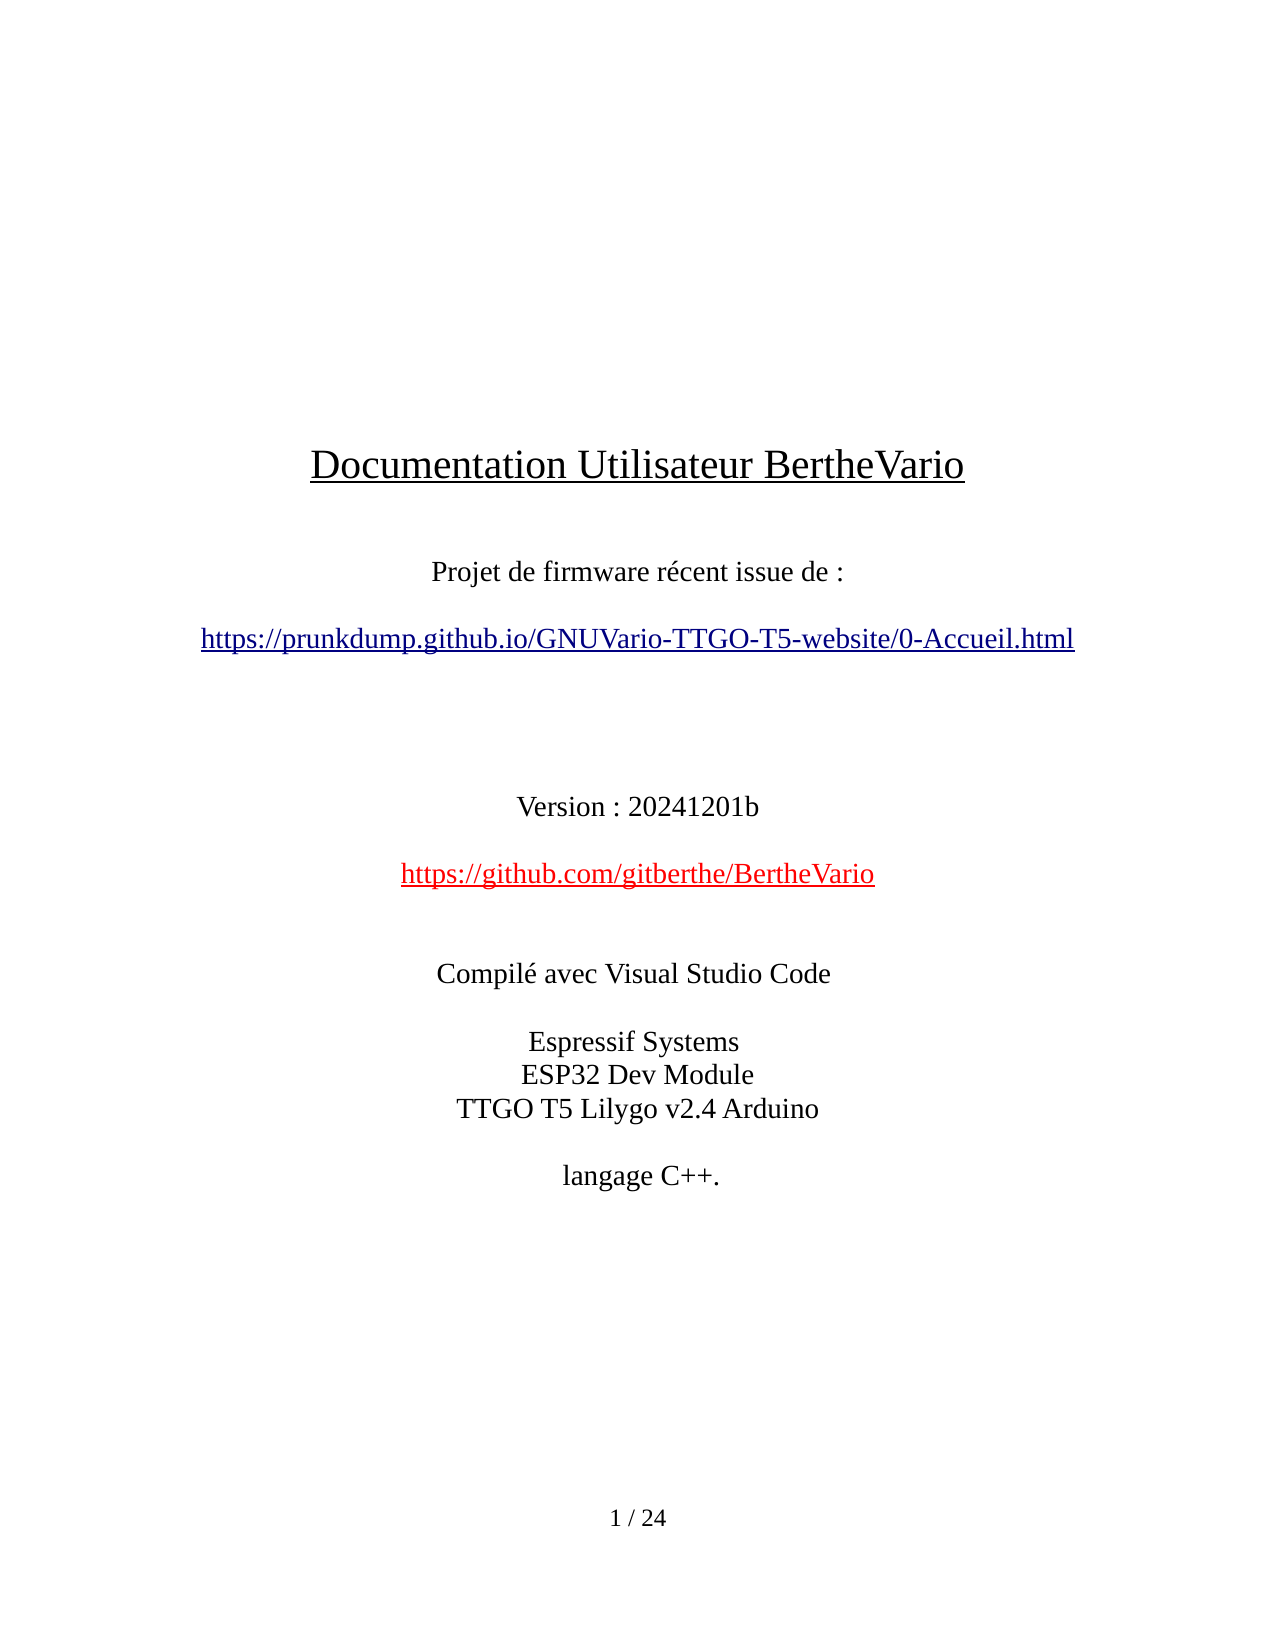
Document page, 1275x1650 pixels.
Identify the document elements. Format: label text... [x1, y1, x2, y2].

text https://github.com/gitberthe/BertheVario [118, 856, 1157, 889]
text Version : 20241201b [118, 789, 1157, 822]
text TTGO T5 Lilygo v2.4 Arduino [118, 1091, 1157, 1124]
text Compilé avec Visual Studio Code [118, 957, 1157, 990]
text ESP32 Dev Module [118, 1057, 1157, 1091]
text Projet de firmware récent issue de : [118, 554, 1157, 588]
text Documentation Utilisateur BertheVario [118, 439, 1157, 487]
text https://prunkdump.github.io/GNUVario-TTGO-T5-website/0-Accueil.html [118, 621, 1157, 655]
text Espressif Systems [118, 1024, 1157, 1057]
text langage C++. [118, 1158, 1157, 1191]
